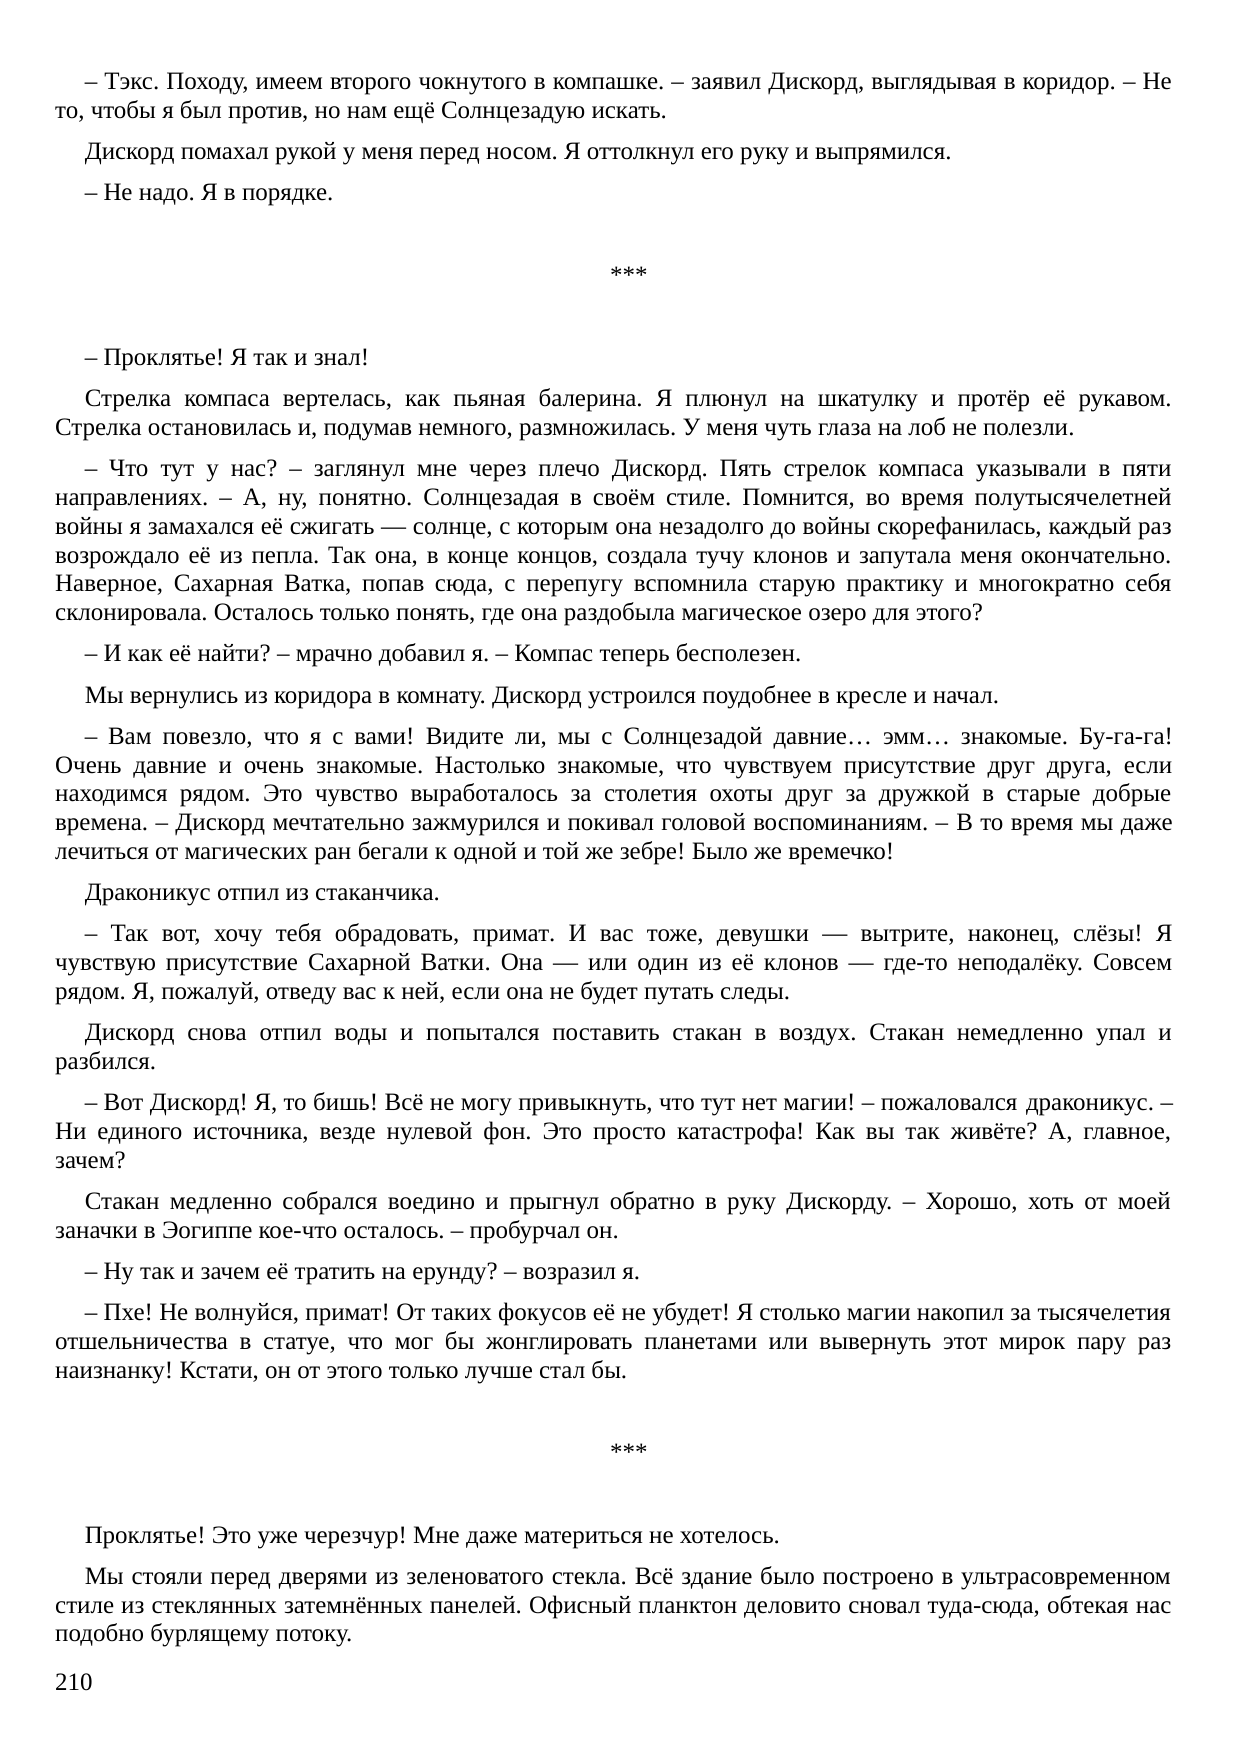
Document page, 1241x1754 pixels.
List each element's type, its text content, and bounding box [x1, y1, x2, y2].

text – Ну так и зачем её тратить на ерунду? – возразил я. [55, 1256, 1173, 1285]
text – Не надо. Я в порядке. [55, 177, 1173, 206]
text Стакан медленно собрался воедино и прыгнул обратно в руку Дискорду. – Хорошо, хоть от моей заначки в Эогиппе кое-что осталось. – пробурчал он. [55, 1186, 1173, 1243]
text – Вот Дискорд! Я, то бишь! Всё не могу привыкнуть, что тут нет магии! – пожаловался драконикус. – Ни единого источника, везде нулевой фон. Это просто катастрофа! Как вы так живёте? А, главное, зачем? [55, 1087, 1173, 1173]
text – Так вот, хочу тебя обрадовать, примат. И вас тоже, девушки — вытрите, наконец, слёзы! Я чувствую присутствие Сахарной Ватки. Она — или один из её клонов — где-то неподалёку. Совсем рядом. Я, пожалуй, отведу вас к ней, если она не будет путать следы. [55, 918, 1173, 1005]
text *** [55, 1437, 1173, 1466]
text Стрелка компаса вертелась, как пьяная балерина. Я плюнул на шкатулку и протёр её рукавом. Стрелка остановилась и, подумав немного, размножилась. У меня чуть глаза на лоб не полезли. [55, 383, 1173, 441]
text – Вам повезло, что я с вами! Видите ли, мы с Солнцезадой давние… эмм… знакомые. Бу-га-га! Очень давние и очень знакомые. Настолько знакомые, что чувствуем присутствие друг друга, если находимся рядом. Это чувство выработалось за столетия охоты друг за дружкой в старые добрые времена. – Дискорд мечтательно зажмурился и покивал головой воспоминаниям. – В то время мы даже лечиться от магических ран бегали к одной и той же зебре! Было же времечко! [55, 721, 1173, 865]
text Мы вернулись из коридора в комнату. Дискорд устроился поудобнее в кресле и начал. [55, 680, 1173, 708]
text – Пхе! Не волнуйся, примат! От таких фокусов её не убудет! Я столько магии накопил за тысячелетия отшельничества в статуе, что мог бы жонглировать планетами или вывернуть этот мирок пару раз наизнанку! Кстати, он от этого только лучше стал бы. [55, 1297, 1173, 1383]
text – Проклятье! Я так и знал! [55, 342, 1173, 371]
text Дискорд снова отпил воды и попытался поставить стакан в воздух. Стакан немедленно упал и разбился. [55, 1017, 1173, 1075]
text Драконикус отпил из стаканчика. [55, 877, 1173, 906]
text Дискорд помахал рукой у меня перед носом. Я оттолкнул его руку и выпрямился. [55, 136, 1173, 165]
text – Тэкс. Походу, имеем второго чокнутого в компашке. – заявил Дискорд, выглядывая в коридор. – Не то, чтобы я был против, но нам ещё Солнцезадую искать. [55, 66, 1173, 123]
text Мы стояли перед дверями из зеленоватого стекла. Всё здание было построено в ультрасовременном стиле из стеклянных затемнённых панелей. Офисный планктон деловито сновал туда-сюда, обтекая нас подобно бурлящему потоку. [55, 1561, 1173, 1647]
text Проклятье! Это уже черезчур! Мне даже материться не хотелось. [55, 1520, 1173, 1548]
text *** [55, 260, 1173, 288]
text – И как её найти? – мрачно добавил я. – Компас теперь бесполезен. [55, 638, 1173, 667]
text – Что тут у нас? – заглянул мне через плечо Дискорд. Пять стрелок компаса указывали в пяти направлениях. – А, ну, понятно. Солнцезадая в своём стиле. Помнится, во время полутысячелетней войны я замахался её сжигать — солнце, с которым она незадолго до войны скорефанилась, каждый раз возрождало её из пепла. Так она, в конце концов, создала тучу клонов и запутала меня окончательно. Наверное, Сахарная Ватка, попав сюда, с перепугу вспомнила старую практику и многократно себя склонировала. Осталось только понять, где она раздобыла магическое озеро для этого? [55, 453, 1173, 626]
